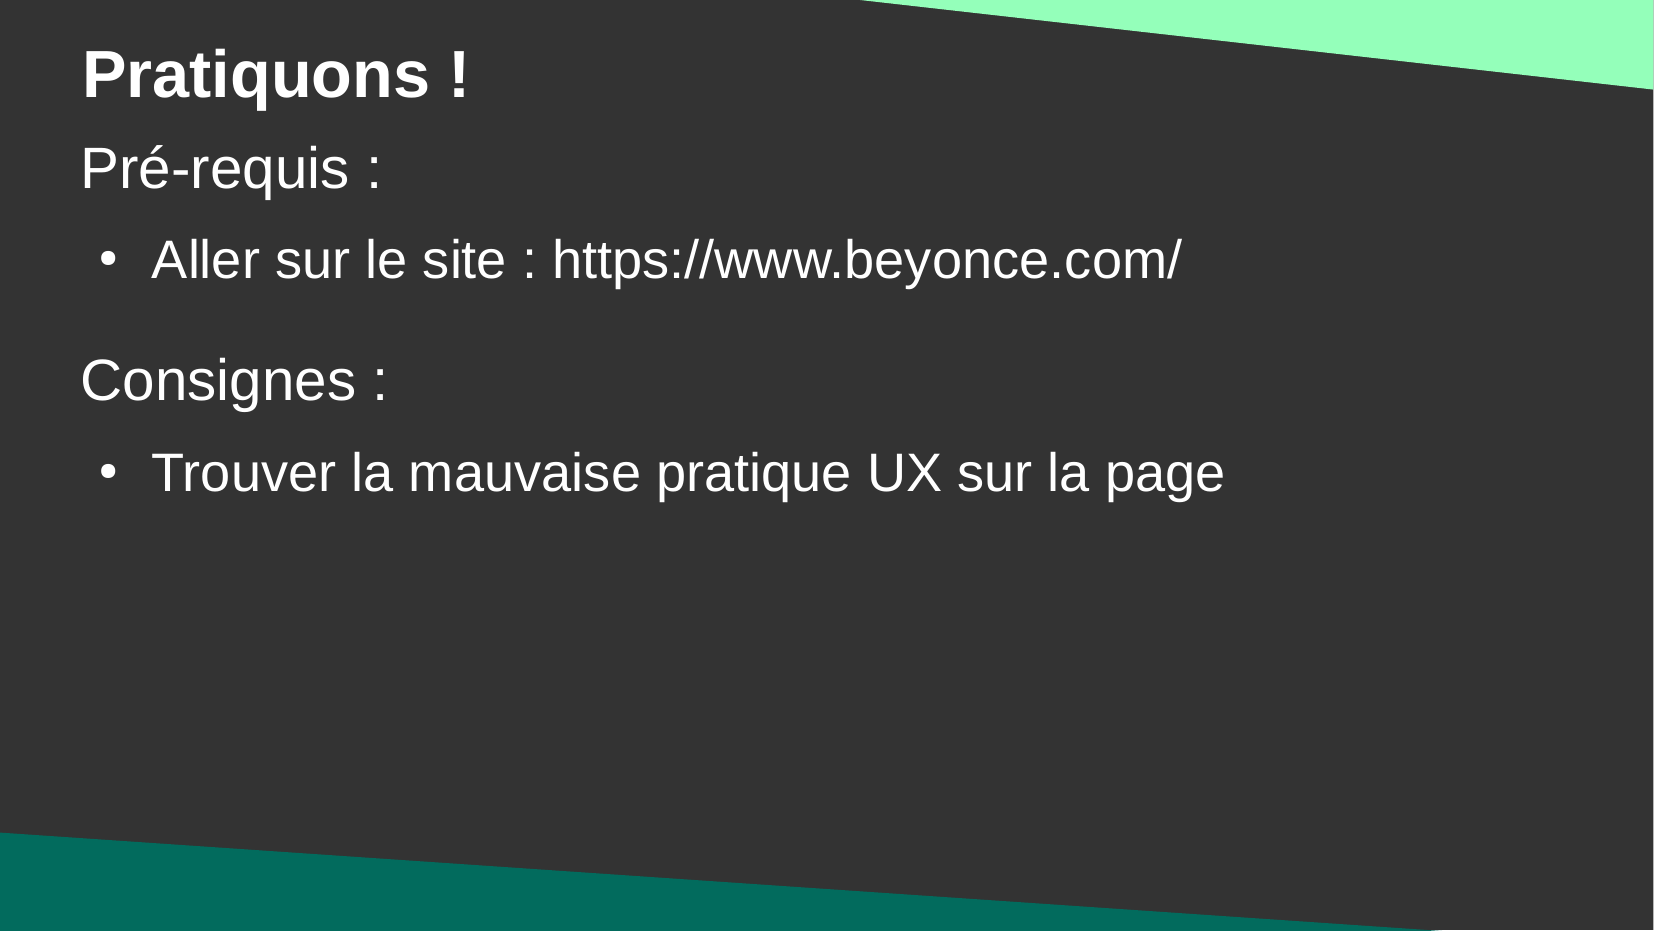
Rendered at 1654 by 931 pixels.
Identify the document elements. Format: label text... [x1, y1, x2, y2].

list Pré-requis : Aller sur le site : https://www.beyonce.com/ [80, 135, 1620, 296]
text_box [860, 0, 1654, 90]
title Pratiquons ! [82, 37, 1571, 114]
list Consignes : Trouver la mauvaise pratique UX sur la page [80, 348, 1620, 508]
